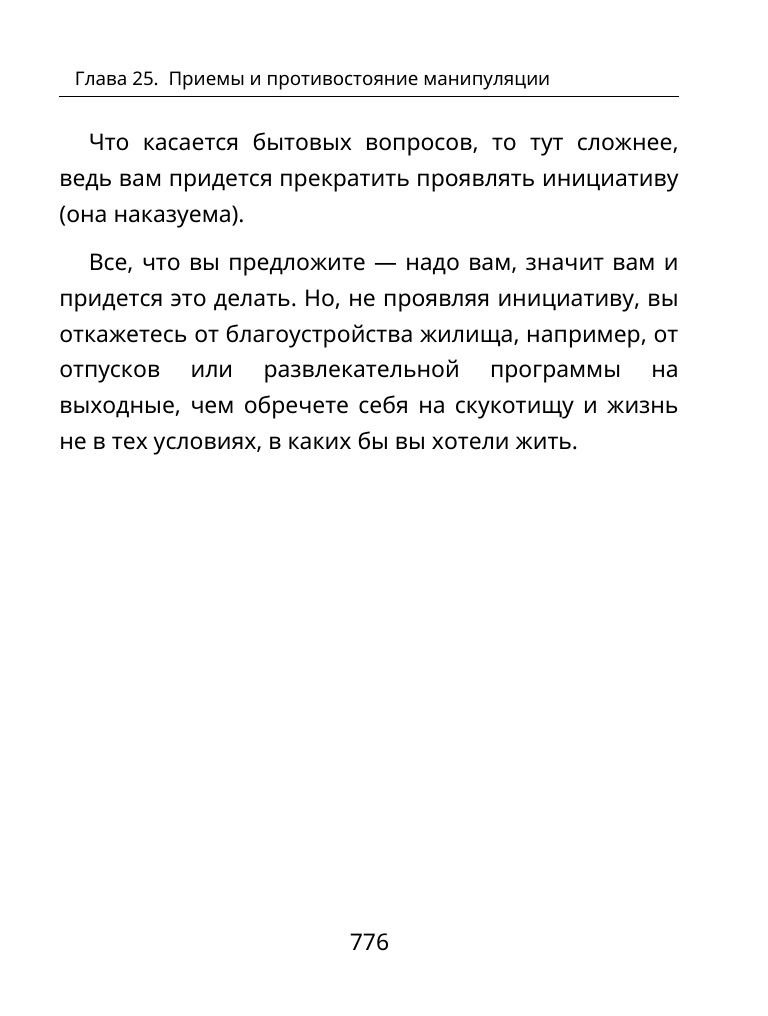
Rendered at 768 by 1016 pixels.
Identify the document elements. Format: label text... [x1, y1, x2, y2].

text Что касается бытовых вопросов, то тут сложнее, ведь вам придется прекратить проявлять инициативу (она наказуема). [59, 126, 679, 229]
text Все, что вы предложите — надо вам, значит вам и придется это делать. Но, не проявляя инициативу, вы откажетесь от благоустройства жилища, например, от отпусков или развлекательной программы на выходные, чем обречете себя на скукотищу и жизнь не в тех условиях, в каких бы вы хотели жить. [59, 246, 679, 457]
